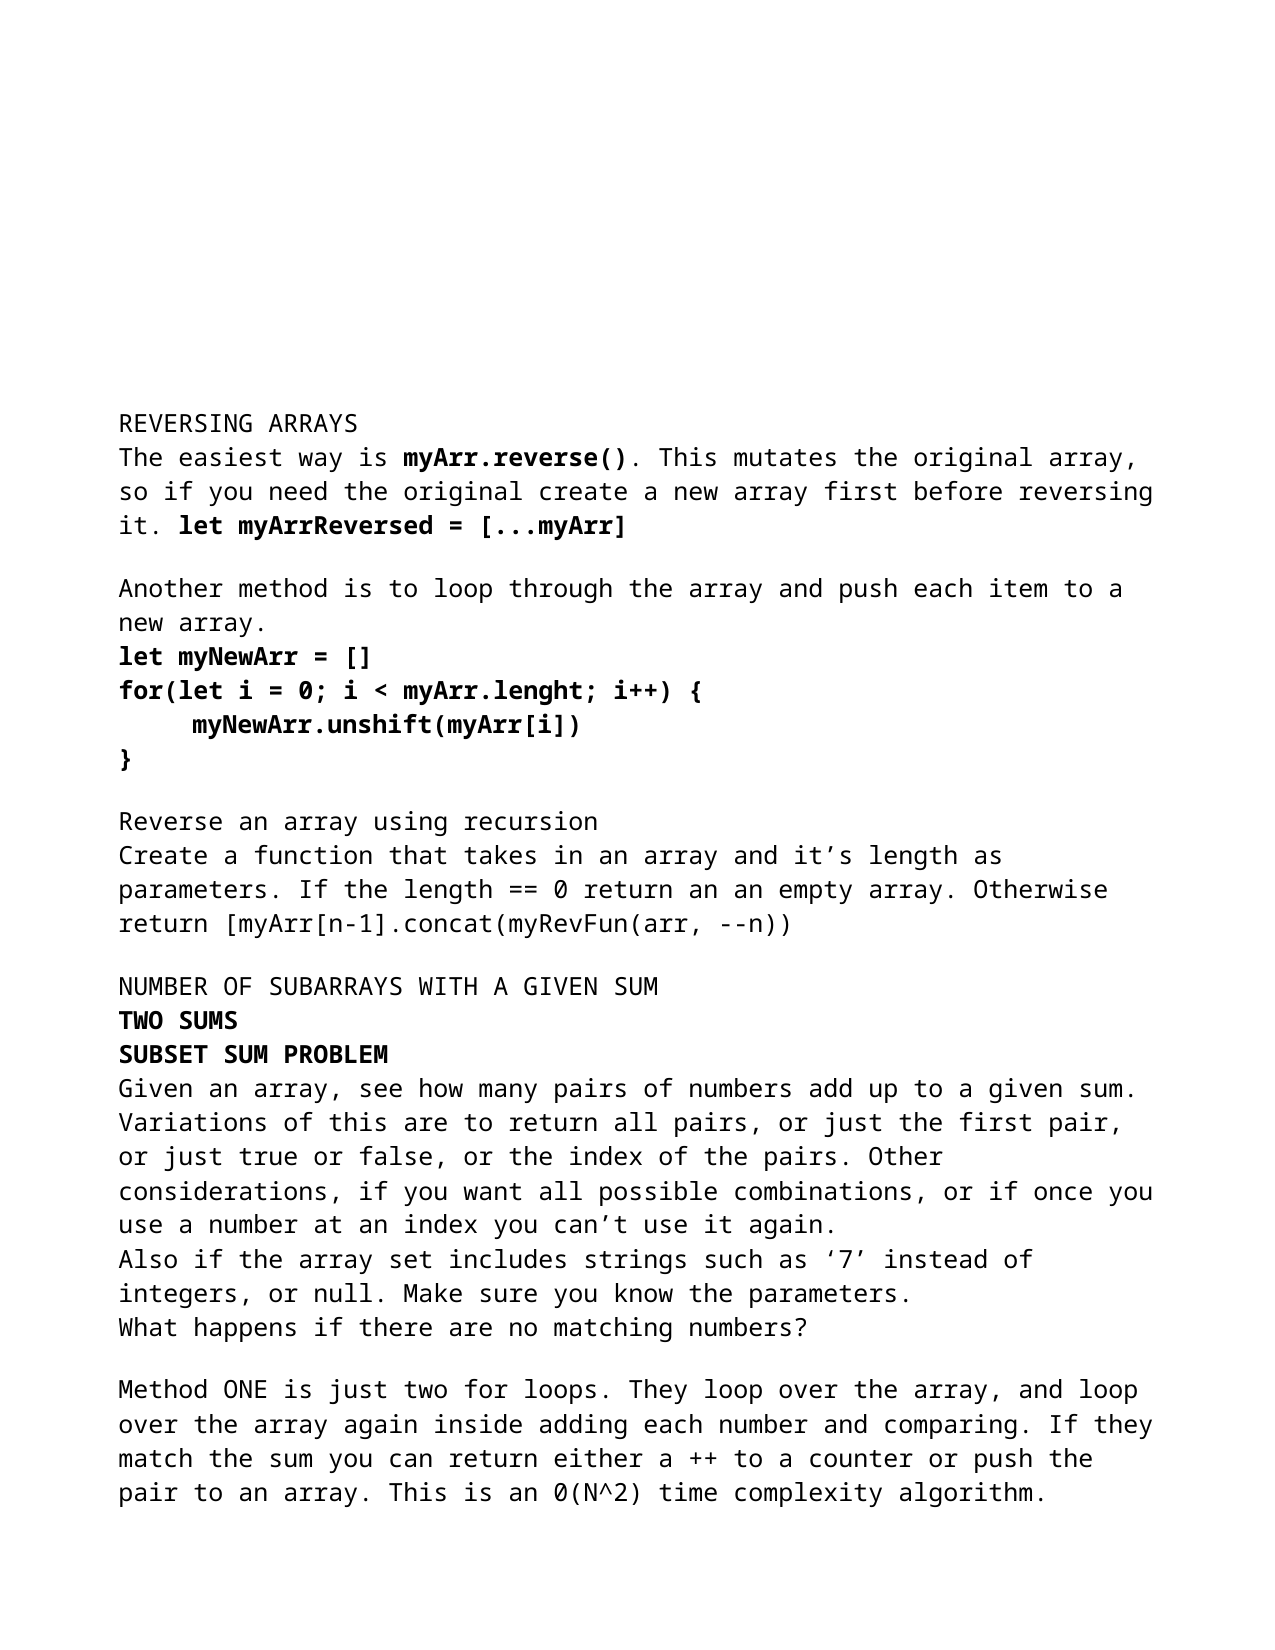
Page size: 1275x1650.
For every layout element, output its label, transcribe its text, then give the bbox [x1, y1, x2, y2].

text The easiest way is myArr.reverse(). This mutates the original array, so if you need the original create a new array first before reversing it. let myArrReversed = [...myArr] [118, 440, 1157, 542]
text } [118, 741, 1157, 775]
text for(let i = 0; i < myArr.lenght; i++) { [118, 673, 1157, 707]
text Another method is to loop through the array and push each item to a new array. [118, 571, 1157, 639]
text NUMBER OF SUBARRAYS WITH A GIVEN SUM [118, 969, 1157, 1003]
text Given an array, see how many pairs of numbers add up to a given sum. [118, 1071, 1157, 1105]
text let myNewArr = [] [118, 639, 1157, 673]
text What happens if there are no matching numbers? [118, 1309, 1157, 1343]
text REVERSING ARRAYS [118, 406, 1157, 440]
text myNewArr.unshift(myArr[i]) [118, 707, 1157, 741]
text SUBSET SUM PROBLEM [118, 1037, 1157, 1071]
text Create a function that takes in an array and it’s length as parameters. If the length == 0 return an an empty array. Otherwise return [myArr[n-1].concat(myRevFun(arr, --n)) [118, 838, 1157, 940]
text Reverse an array using recursion [118, 804, 1157, 838]
text Also if the array set includes strings such as ‘7’ instead of integers, or null. Make sure you know the parameters. [118, 1241, 1157, 1309]
text Method ONE is just two for loops. They loop over the array, and loop over the array again inside adding each number and comparing. If they match the sum you can return either a ++ to a counter or push the pair to an array. This is an 0(N^2) time complexity algorithm. [118, 1372, 1157, 1508]
text Variations of this are to return all pairs, or just the first pair, or just true or false, or the index of the pairs. Other considerations, if you want all possible combinations, or if once you use a number at an index you can’t use it again. [118, 1105, 1157, 1241]
text TWO SUMS [118, 1003, 1157, 1037]
